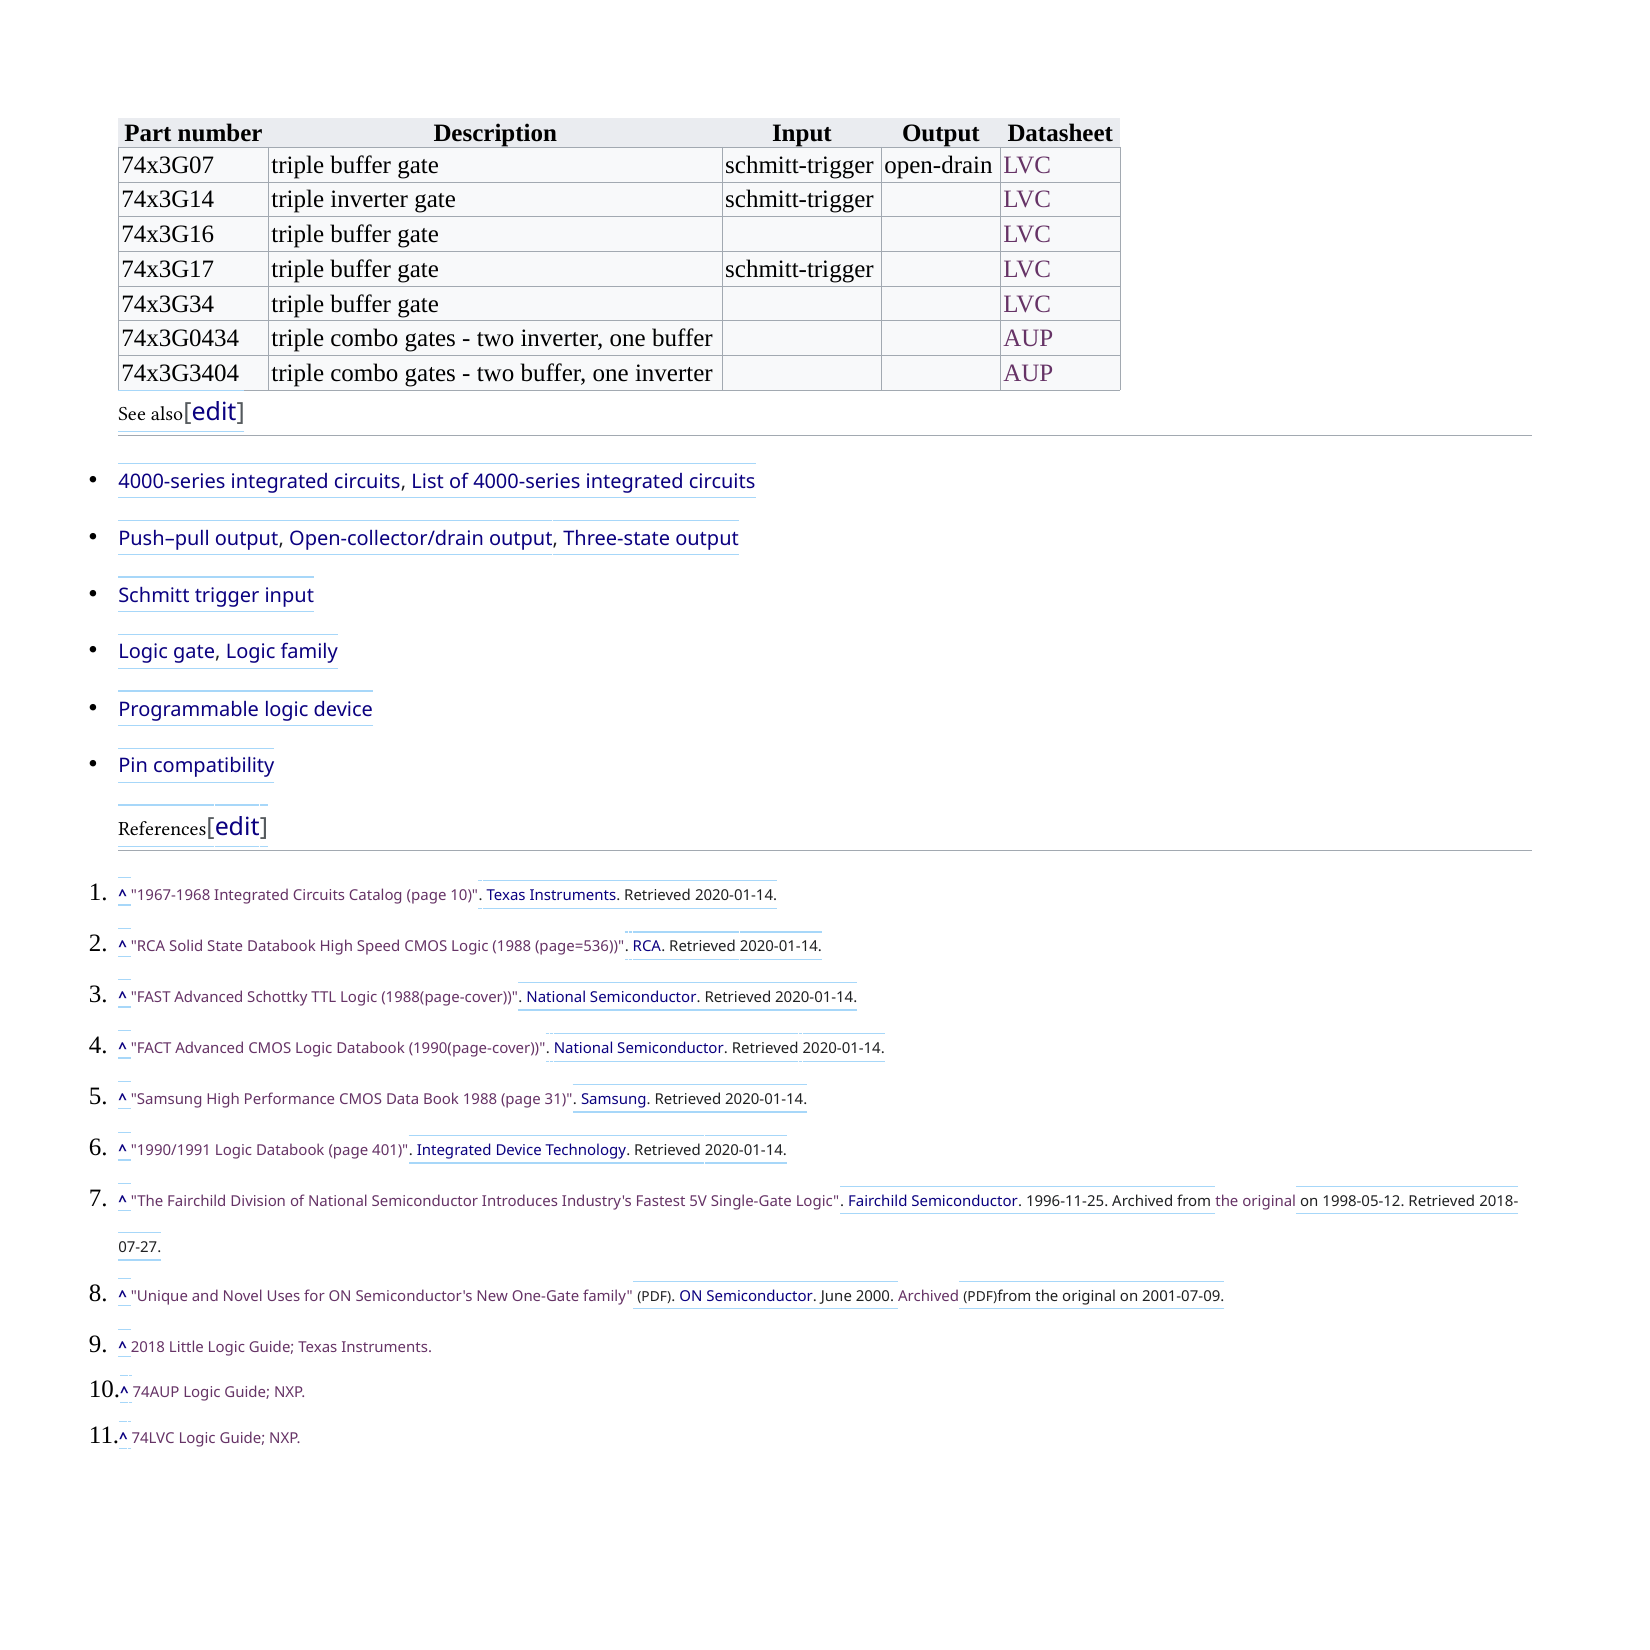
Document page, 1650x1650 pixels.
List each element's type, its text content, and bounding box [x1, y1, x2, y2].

subtitle References[edit] [118, 804, 1532, 850]
table_cell [723, 217, 881, 251]
table_cell LVC [1001, 252, 1120, 286]
table_cell 74x3G14 [119, 183, 268, 216]
list Programmable logic device [118, 690, 1532, 726]
table_header Input [722, 118, 881, 147]
table_cell LVC [1001, 217, 1120, 251]
table_cell [723, 287, 881, 320]
table_cell LVC [1001, 183, 1120, 216]
table_cell triple buffer gate [269, 148, 722, 182]
table_header Output [881, 118, 1000, 147]
list ^ "Samsung High Performance CMOS Data Book 1988 (page 31)". Samsung. Retrieved 2020-01-14. [118, 1081, 1532, 1113]
table_cell schmitt-trigger [723, 252, 881, 286]
list ^ 2018 Little Logic Guide; Texas Instruments. [118, 1329, 1532, 1357]
list ^ "RCA Solid State Databook High Speed CMOS Logic (1988 (page=536))". RCA. Retrieved 2020-01-14. [118, 928, 1532, 960]
list ^ "1967-1968 Integrated Circuits Catalog (page 10)". Texas Instruments. Retrieved 2020-01-14. [118, 877, 1532, 909]
table_cell LVC [1001, 148, 1120, 182]
table_cell triple combo gates - two inverter, one buffer [269, 321, 722, 355]
table_cell 74x3G17 [119, 252, 268, 286]
table_cell triple combo gates - two buffer, one inverter [269, 356, 722, 390]
list ^ "FAST Advanced Schottky TTL Logic (1988(page-cover))". National Semiconductor. Retrieved 2020-01-14. [118, 979, 1532, 1011]
table_cell triple inverter gate [269, 183, 722, 216]
table_cell schmitt-trigger [723, 183, 881, 216]
table_cell triple buffer gate [269, 287, 722, 320]
table_cell schmitt-trigger [723, 148, 881, 182]
table_cell AUP [1001, 321, 1120, 355]
table_header Description [268, 118, 722, 147]
table_cell [882, 356, 1000, 390]
table_cell LVC [1001, 287, 1120, 320]
table_cell 74x3G34 [119, 287, 268, 320]
table_cell 74x3G0434 [119, 321, 268, 355]
list ^ "1990/1991 Logic Databook (page 401)". Integrated Device Technology. Retrieved 2020-01-14. [118, 1132, 1532, 1164]
table_cell AUP [1001, 356, 1120, 390]
list ^ "FACT Advanced CMOS Logic Databook (1990(page-cover))". National Semiconductor. Retrieved 2020-01-14. [118, 1030, 1532, 1062]
table_cell 74x3G3404 [119, 356, 268, 390]
table_cell [882, 287, 1000, 320]
table_header Part number [118, 118, 268, 147]
list Pin compatibility [118, 747, 1532, 783]
list 4000-series integrated circuits, List of 4000-series integrated circuits [118, 462, 1532, 498]
table_cell 74x3G16 [119, 217, 268, 251]
table_cell [723, 321, 881, 355]
table_cell [882, 252, 1000, 286]
table_cell triple buffer gate [269, 252, 722, 286]
table_cell [723, 356, 881, 390]
table_cell open-drain [882, 148, 1000, 182]
table_cell triple buffer gate [269, 217, 722, 251]
table_cell [882, 321, 1000, 355]
list ^ 74AUP Logic Guide; NXP. [118, 1374, 1532, 1403]
list Logic gate, Logic family [118, 633, 1532, 669]
list ^ 74LVC Logic Guide; NXP. [118, 1421, 1532, 1449]
list ^ "Unique and Novel Uses for ON Semiconductor's New One-Gate family" (PDF). ON Semiconductor. June 2000. Archived (PDF)from the original on 2001-07-09. [118, 1278, 1532, 1309]
table_cell [882, 183, 1000, 216]
list Schmitt trigger input [118, 576, 1532, 612]
subtitle See also[edit] [118, 390, 1532, 435]
list ^ "The Fairchild Division of National Semiconductor Introduces Industry's Fastest 5V Single-Gate Logic". Fairchild Semiconductor. 1996-11-25. Archived from the original on 1998-05-12. Retrieved 2018-07-27. [118, 1183, 1532, 1261]
table_cell 74x3G07 [119, 148, 268, 182]
list Push–pull output, Open-collector/drain output, Three-state output [118, 519, 1532, 555]
table_cell [882, 217, 1000, 251]
table_header Datasheet [1000, 118, 1120, 147]
